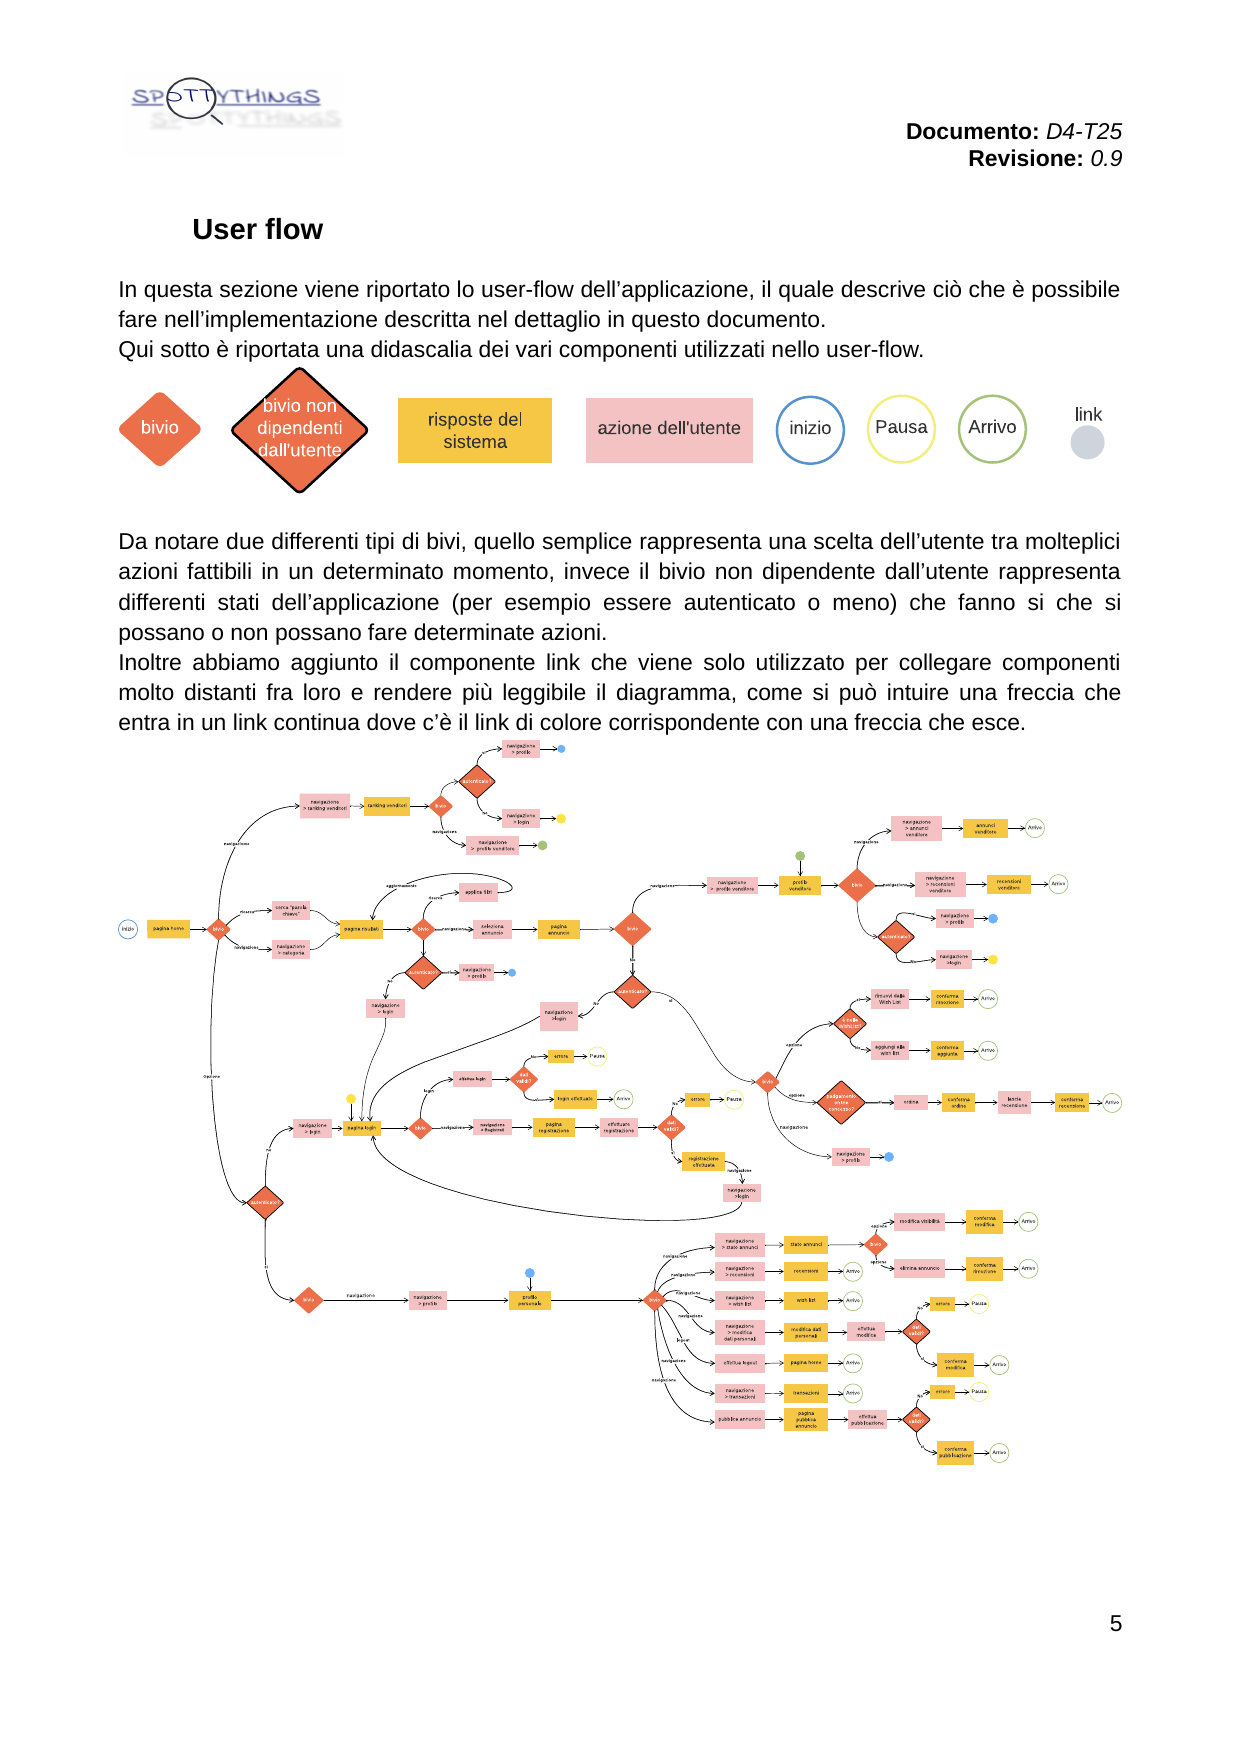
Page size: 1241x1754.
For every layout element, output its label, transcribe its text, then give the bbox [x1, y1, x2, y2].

picture [123, 73, 345, 156]
text In questa sezione viene riportato lo user-flow dell’applicazione, il quale descrive ciò che è possibile fare nell’implementazione descritta nel dettaglio in questo documento. [118, 276, 1122, 332]
subtitle User flow [118, 212, 1122, 246]
text Da notare due differenti tipi di bivi, quello semplice rappresenta una scelta dell’utente tra molteplici azioni fattibili in un determinato momento, invece il bivio non dipendente dall’utente rappresenta differenti stati dell’applicazione (per esempio essere autenticato o meno) che fanno si che si possano o non possano fare determinate azioni. [118, 528, 1122, 645]
text Qui sotto è riportata una didascalia dei vari componenti utilizzati nello user-flow. [118, 336, 1122, 363]
text Inoltre abbiamo aggiunto il componente link che viene solo utilizzato per collegare componenti molto distanti fra loro e rendere più leggibile il diagramma, come si può intuire una freccia che entra in un link continua dove c’è il link di colore corrispondente con una freccia che esce. [118, 649, 1122, 736]
